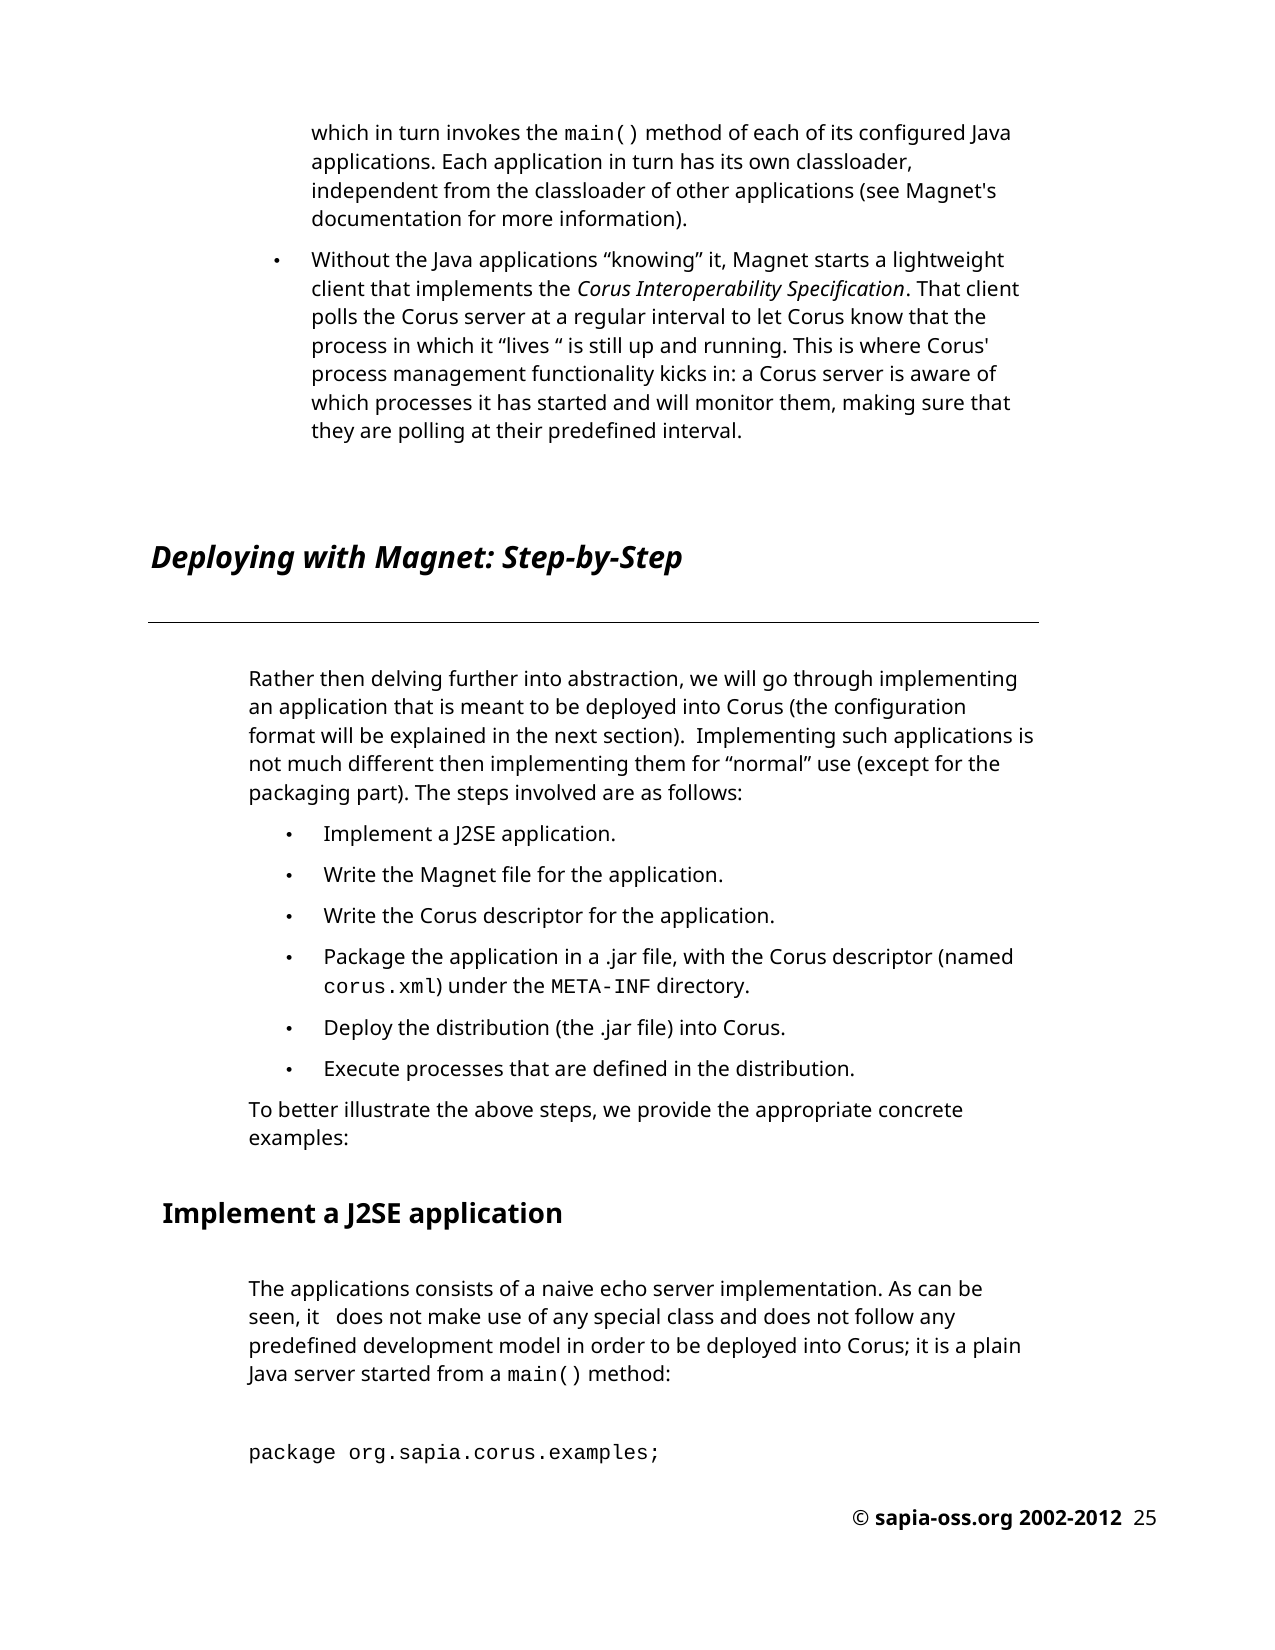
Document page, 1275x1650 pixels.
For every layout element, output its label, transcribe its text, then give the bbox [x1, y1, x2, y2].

list Implement a J2SE application. [286, 819, 1039, 847]
subtitle Deploying with Magnet: Step-by-Step [148, 533, 1039, 622]
text The applications consists of a naive echo server implementation. As can be seen, it does not make use of any special class and does not follow any predefined development model in order to be deployed into Corus; it is a plain Java server started from a main() method: [248, 1273, 1039, 1388]
list which in turn invokes the main() method of each of its configured Java applications. Each application in turn has its own classloader, independent from the classloader of other applications (see Magnet's documentation for more information). [274, 118, 1039, 233]
list Write the Corus descriptor for the application. [286, 901, 1039, 929]
text package org.sapia.corus.examples; [248, 1442, 1039, 1466]
subtitle Implement a J2SE application [162, 1194, 1039, 1232]
text To better illustrate the above steps, we provide the appropriate concrete examples: [248, 1094, 1039, 1152]
list Write the Magnet file for the application. [286, 860, 1039, 888]
list Package the application in a .jar file, with the Corus descriptor (named corus.xml) under the META-INF directory. [286, 942, 1039, 1000]
list Execute processes that are defined in the distribution. [286, 1053, 1039, 1082]
text Rather then delving further into abstraction, we will go through implementing an application that is meant to be deployed into Corus (the configuration format will be explained in the next section). Implementing such applications is not much different then implementing them for “normal” use (except for the packaging part). The steps involved are as follows: [248, 664, 1039, 806]
list Deploy the distribution (the .jar file) into Corus. [286, 1012, 1039, 1041]
list Without the Java applications “knowing” it, Magnet starts a lightweight client that implements the Corus Interoperability Specification. That client polls the Corus server at a regular interval to let Corus know that the process in which it “lives “ is still up and running. This is where Corus' process management functionality kicks in: a Corus server is aware of which processes it has started and will monitor them, making sure that they are polling at their predefined interval. [274, 245, 1039, 445]
